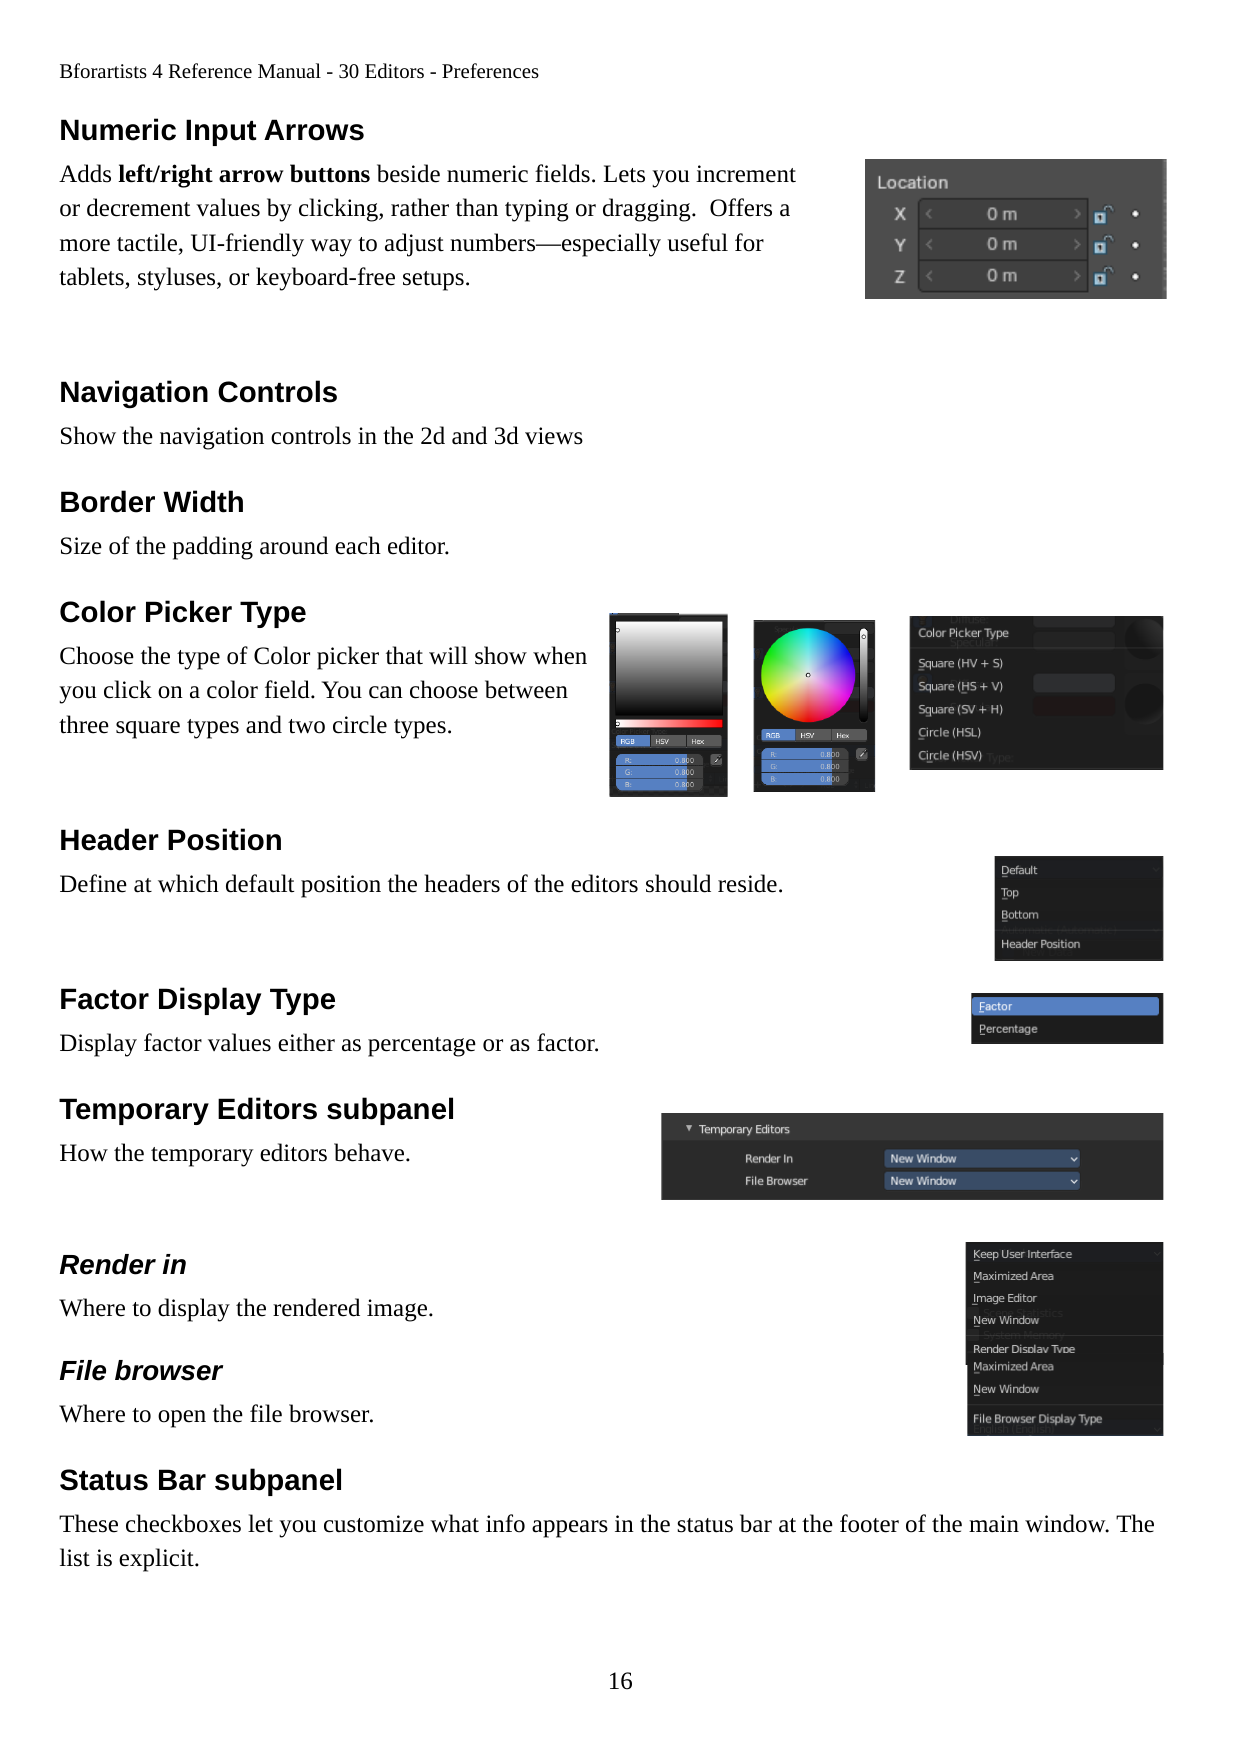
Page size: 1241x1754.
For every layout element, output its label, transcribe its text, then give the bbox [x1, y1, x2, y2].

text These checkboxes let you customize what info appears in the status bar at the footer of the main window. The list is explicit. [59, 1509, 1181, 1572]
subtitle Render in [59, 1248, 965, 1280]
text Adds left/right arrow buttons beside numeric fields. Lets you increment or decrement values by clicking, rather than typing or dragging. Offers a more tactile, UI-friendly way to adjust numbers—especially useful for tablets, styluses, or keyboard-free setups. [59, 159, 865, 291]
subtitle Numeric Input Arrows [59, 113, 1181, 146]
picture [971, 993, 1164, 1044]
picture [753, 620, 876, 792]
picture [909, 616, 1164, 770]
subtitle File browser [59, 1354, 967, 1386]
text Size of the padding around each editor. [59, 531, 1181, 560]
subtitle Status Bar subpanel [59, 1462, 1181, 1496]
subtitle Header Position [59, 823, 1181, 856]
subtitle Factor Display Type [59, 982, 1181, 1015]
text How the temporary editors behave. [59, 1138, 661, 1167]
text Define at which default position the headers of the editors should reside. [59, 869, 994, 898]
text Where to display the rendered image. [59, 1293, 965, 1322]
text Choose the type of Color picker that will show when you click on a color field. You can choose between three square types and two circle types. [59, 641, 609, 739]
subtitle Navigation Controls [59, 375, 1181, 409]
subtitle Color Picker Type [59, 595, 1181, 628]
picture [865, 159, 1167, 299]
subtitle Border Width [59, 485, 1181, 519]
picture [994, 856, 1164, 961]
subtitle [1164, 1354, 1181, 1386]
picture [609, 613, 728, 797]
subtitle [1164, 1248, 1181, 1280]
subtitle Temporary Editors subpanel [59, 1092, 1181, 1125]
text Where to open the file browser. [59, 1399, 967, 1427]
picture [661, 1113, 1164, 1200]
text Show the navigation controls in the 2d and 3d views [59, 421, 1181, 450]
text [876, 641, 909, 739]
text Display factor values either as percentage or as factor. [59, 1028, 1181, 1057]
picture [965, 1242, 1164, 1436]
